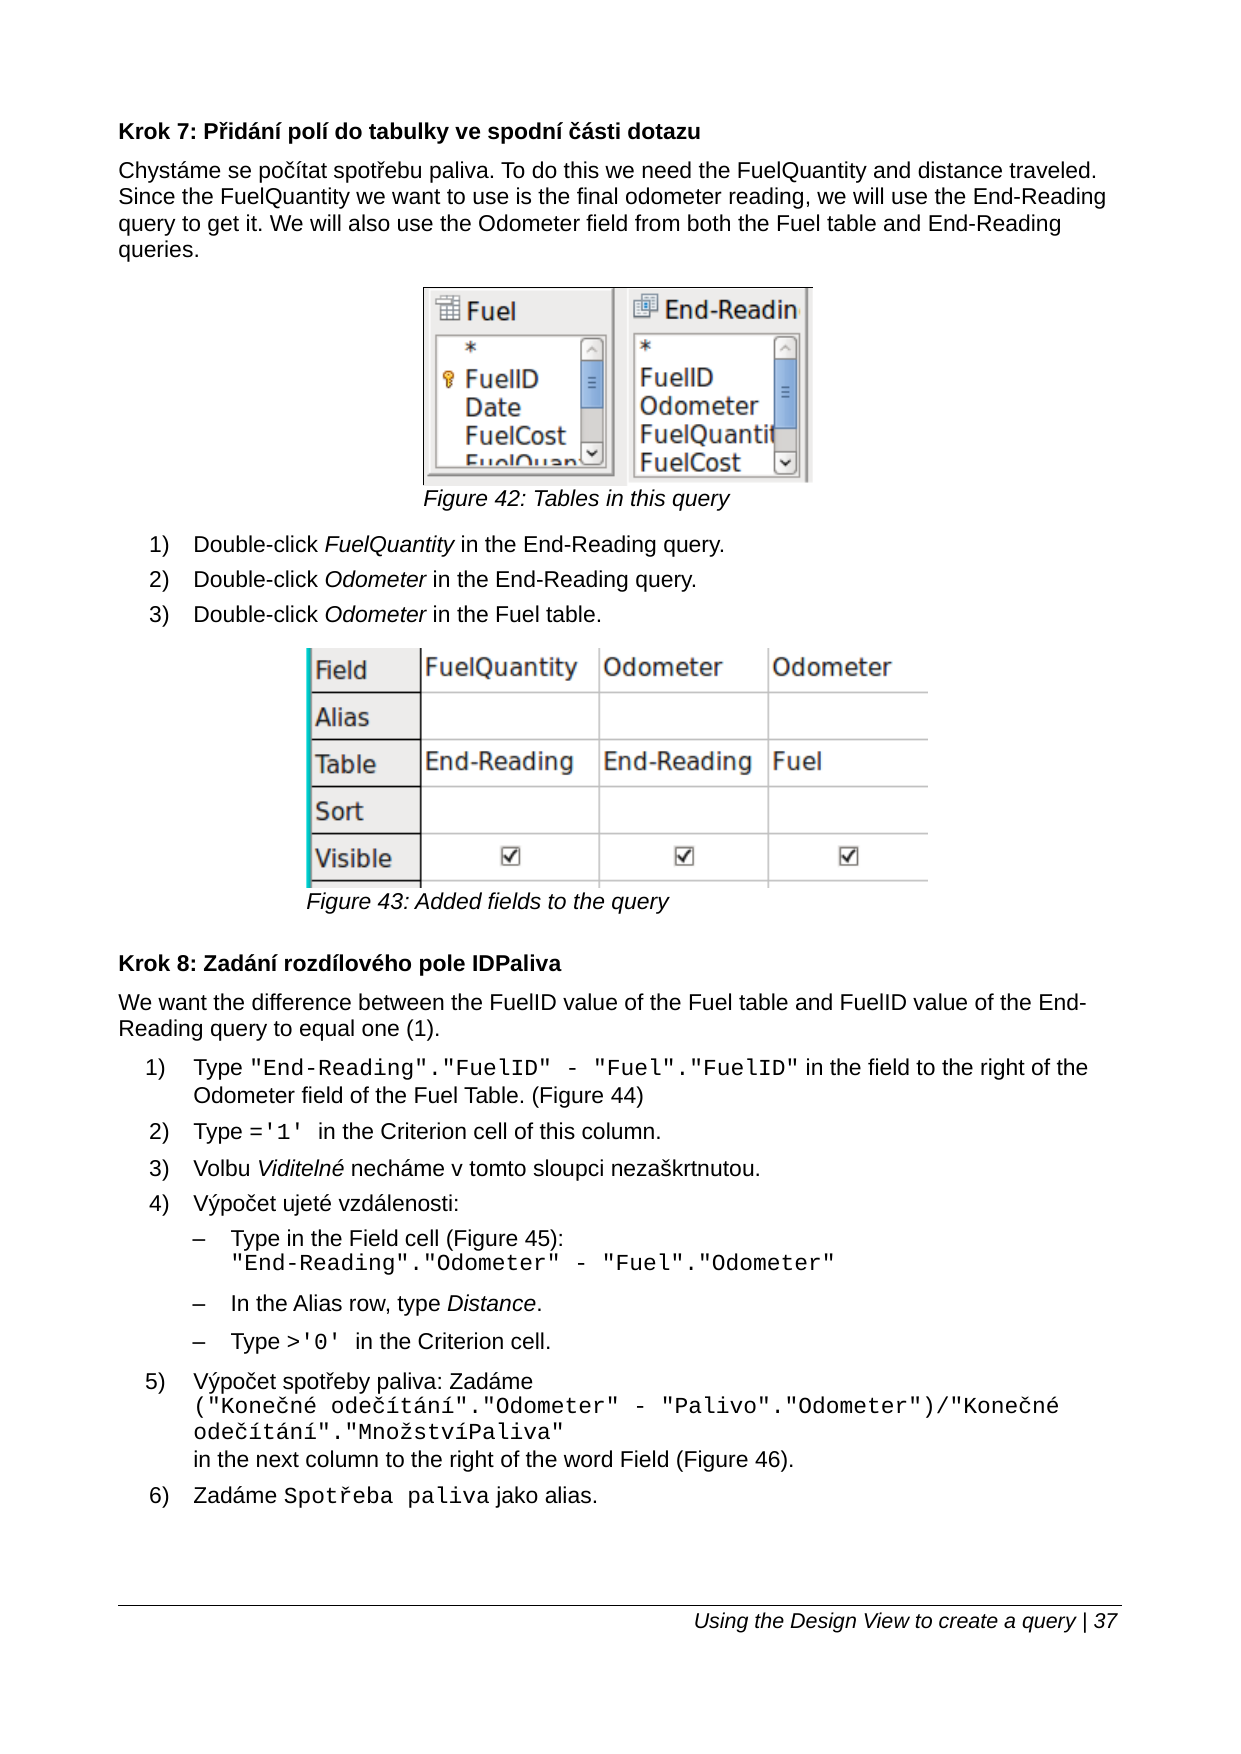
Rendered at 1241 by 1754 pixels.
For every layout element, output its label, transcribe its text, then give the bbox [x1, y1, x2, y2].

list Double-click Odometer in the Fuel table. [169, 601, 1122, 628]
list Volbu Viditelné necháme v tomto sloupci nezaškrtnutou. [169, 1155, 1122, 1181]
list Type in the Field cell (Figure 45): "End-Reading"."Odometer" - "Fuel"."Odometer" [192, 1225, 1122, 1278]
list Double-click FuelQuantity in the End-Reading query. [169, 531, 1122, 557]
picture [306, 648, 928, 888]
text Krok 8: Zadání rozdílového pole IDPaliva [118, 950, 1122, 977]
list Type ='1' in the Criterion cell of this column. [169, 1118, 1122, 1146]
text Figure 42: Tables in this query [423, 485, 817, 512]
list Výpočet ujeté vzdálenosti: [169, 1190, 1122, 1216]
list Type "End-Reading"."FuelID" - "Fuel"."FuelID" in the field to the right of the Odometer field of the Fuel Table. (Figure 44) [165, 1054, 1122, 1109]
list In the Alias row, type Distance. [192, 1289, 1122, 1316]
list Výpočet spotřeby paliva: Zadáme ("Konečné odečítání"."Odometer" - "Palivo"."Odometer")/"Konečné odečítání"."MnožstvíPaliva" in the next column to the right of the word Field (Figure 46). [165, 1368, 1122, 1473]
list Zadáme Spotřeba paliva jako alias. [169, 1482, 1122, 1510]
text Chystáme se počítat spotřebu paliva. To do this we need the FuelQuantity and distance traveled. Since the FuelQuantity we want to use is the final odometer reading, we will use the End-Reading query to get it. We will also use the Odometer field from both the Fuel table and End-Reading queries. [118, 157, 1122, 262]
text Figure 43: Added fields to the query [306, 888, 934, 914]
picture [424, 288, 813, 486]
list Double-click Odometer in the End-Reading query. [169, 566, 1122, 592]
text We want the difference between the FuelID value of the Fuel table and FuelID value of the End-Reading query to equal one (1). [118, 989, 1122, 1042]
list Type >'0' in the Criterion cell. [192, 1328, 1122, 1356]
text Krok 7: Přidání polí do tabulky ve spodní části dotazu [118, 118, 1122, 144]
